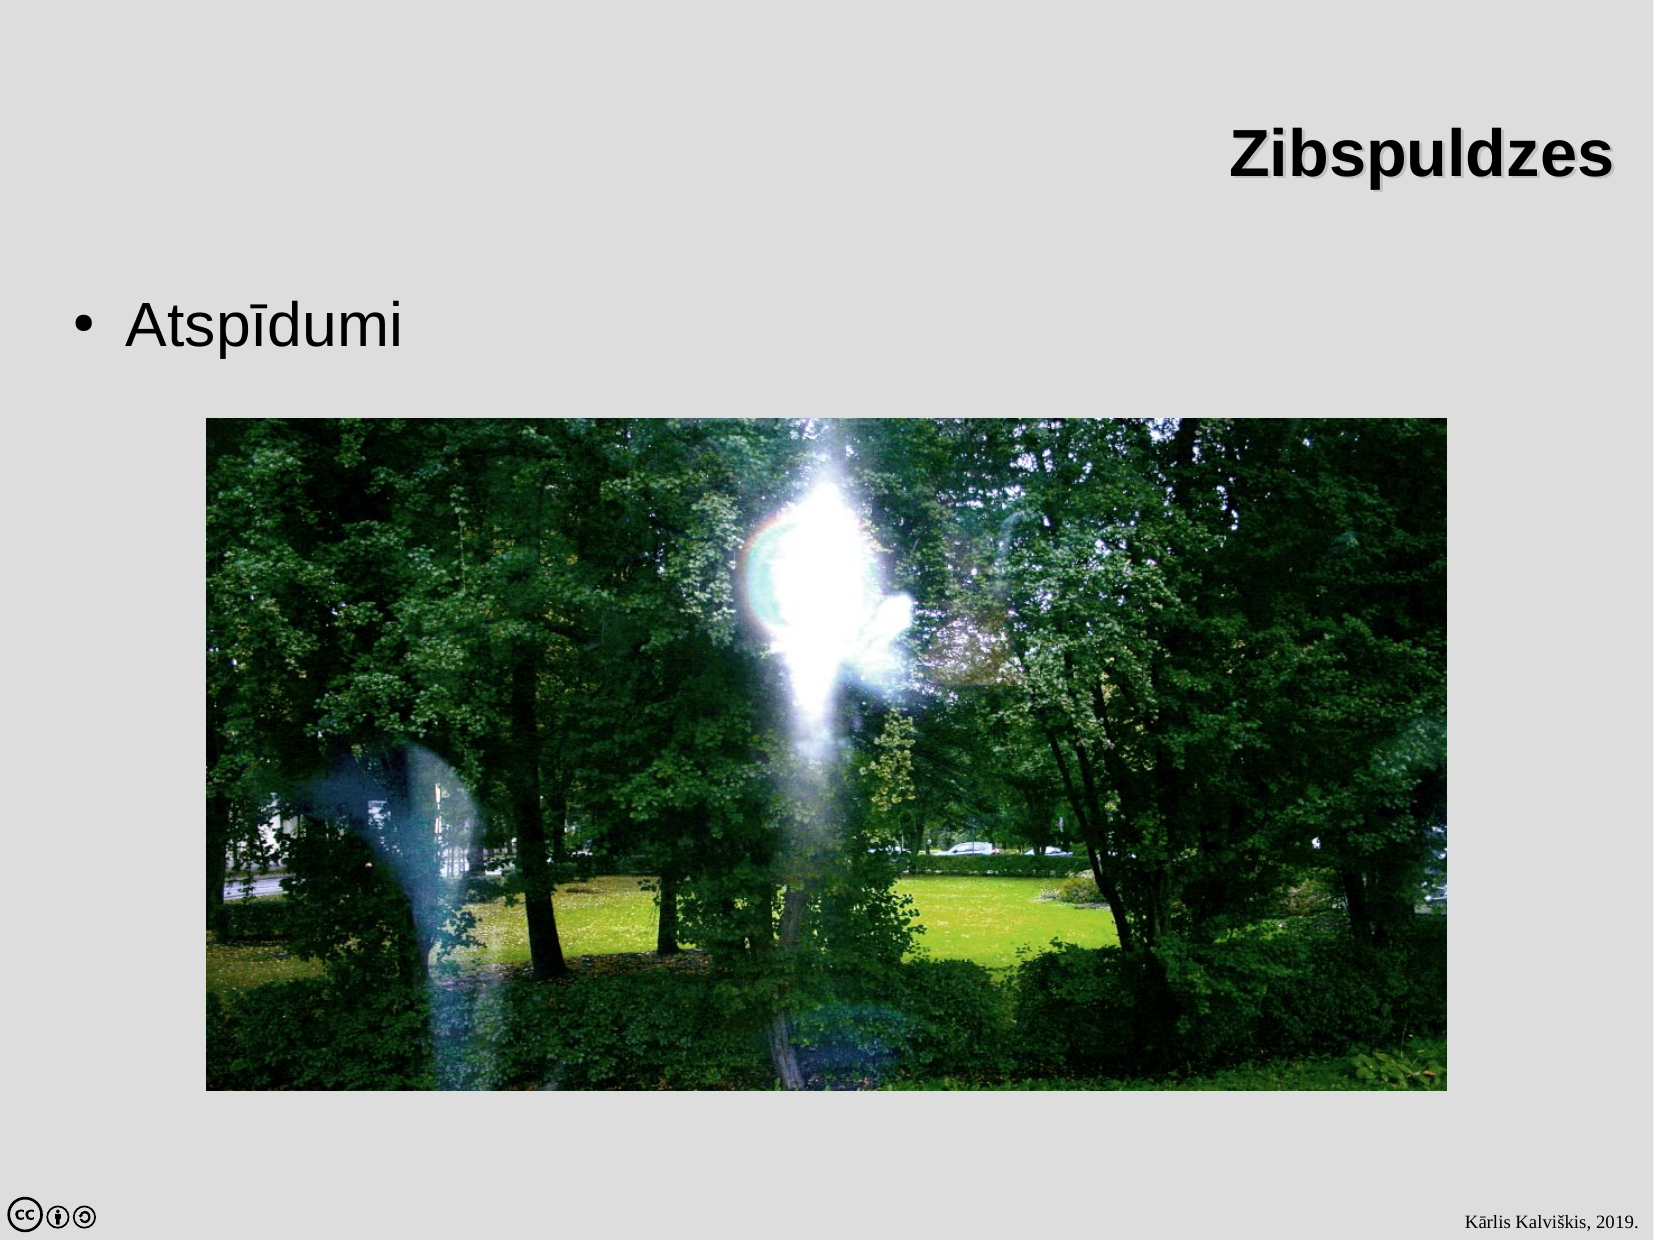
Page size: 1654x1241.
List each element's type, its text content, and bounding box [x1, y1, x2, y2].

picture [206, 418, 1447, 1091]
title Zibspuldzes [42, 49, 1615, 257]
list Atspīdumi [37, 290, 1620, 1010]
